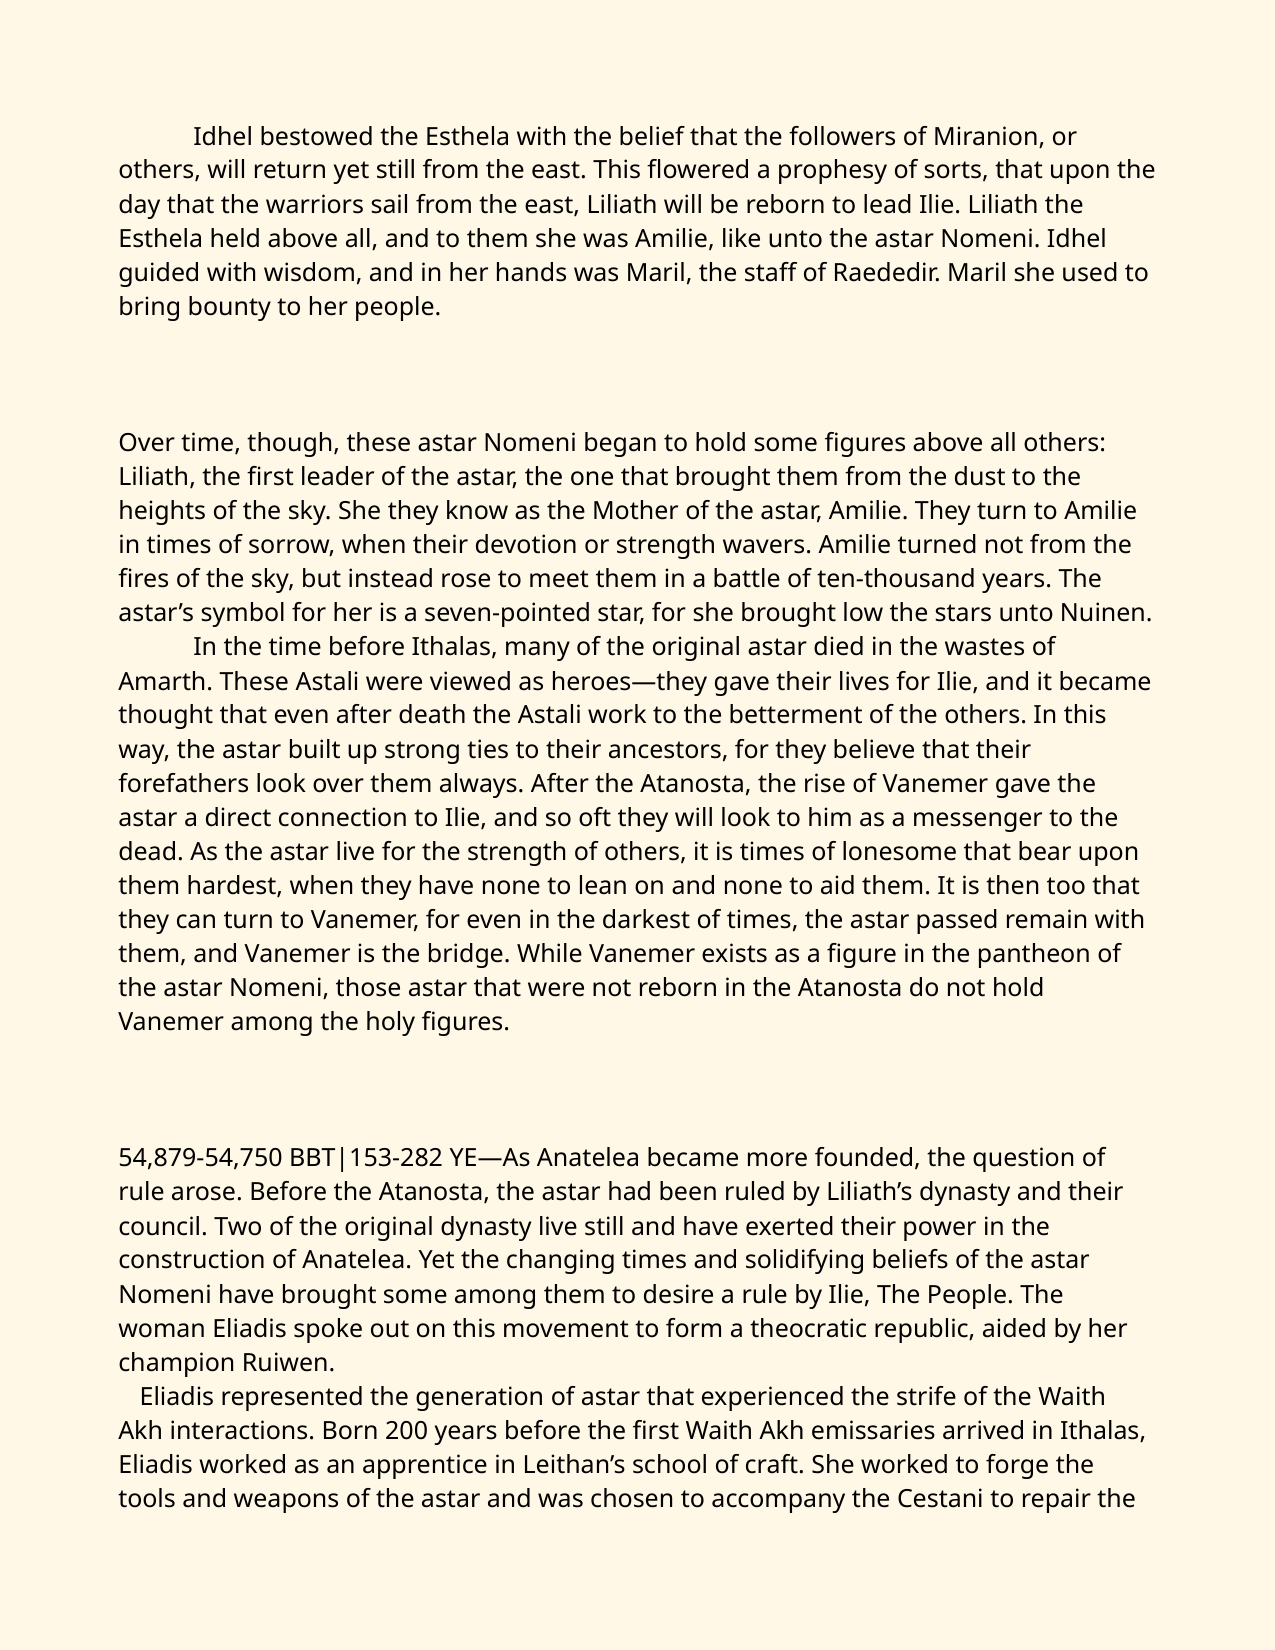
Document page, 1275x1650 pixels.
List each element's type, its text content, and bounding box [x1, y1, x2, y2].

text Over time, though, these astar Nomeni began to hold some figures above all others: Liliath, the first leader of the astar, the one that brought them from the dust to the heights of the sky. She they know as the Mother of the astar, Amilie. They turn to Amilie in times of sorrow, when their devotion or strength wavers. Amilie turned not from the fires of the sky, but instead rose to meet them in a battle of ten-thousand years. The astar’s symbol for her is a seven-pointed star, for she brought low the stars unto Nuinen. [118, 425, 1157, 629]
text Idhel bestowed the Esthela with the belief that the followers of Miranion, or others, will return yet still from the east. This flowered a prophesy of sorts, that upon the day that the warriors sail from the east, Liliath will be reborn to lead Ilie. Liliath the Esthela held above all, and to them she was Amilie, like unto the astar Nomeni. Idhel guided with wisdom, and in her hands was Maril, the staff of Raededir. Maril she used to bring bounty to her people. [118, 118, 1157, 322]
text In the time before Ithalas, many of the original astar died in the wastes of Amarth. These Astali were viewed as heroes—they gave their lives for Ilie, and it became thought that even after death the Astali work to the betterment of the others. In this way, the astar built up strong ties to their ancestors, for they believe that their forefathers look over them always. After the Atanosta, the rise of Vanemer gave the astar a direct connection to Ilie, and so oft they will look to him as a messenger to the dead. As the astar live for the strength of others, it is times of lonesome that bear upon them hardest, when they have none to lean on and none to aid them. It is then too that they can turn to Vanemer, for even in the darkest of times, the astar passed remain with them, and Vanemer is the bridge. While Vanemer exists as a figure in the pantheon of the astar Nomeni, those astar that were not reborn in the Atanosta do not hold Vanemer among the holy figures. [118, 629, 1157, 1038]
text 54,879-54,750 BBT|153-282 YE—As Anatelea became more founded, the question of rule arose. Before the Atanosta, the astar had been ruled by Liliath’s dynasty and their council. Two of the original dynasty live still and have exerted their power in the construction of Anatelea. Yet the changing times and solidifying beliefs of the astar Nomeni have brought some among them to desire a rule by Ilie, The People. The woman Eliadis spoke out on this movement to form a theocratic republic, aided by her champion Ruiwen. [118, 1140, 1157, 1378]
text Eliadis represented the generation of astar that experienced the strife of the Waith Akh interactions. Born 200 years before the first Waith Akh emissaries arrived in Ithalas, Eliadis worked as an apprentice in Leithan’s school of craft. She worked to forge the tools and weapons of the astar and was chosen to accompany the Cestani to repair the [118, 1378, 1157, 1515]
